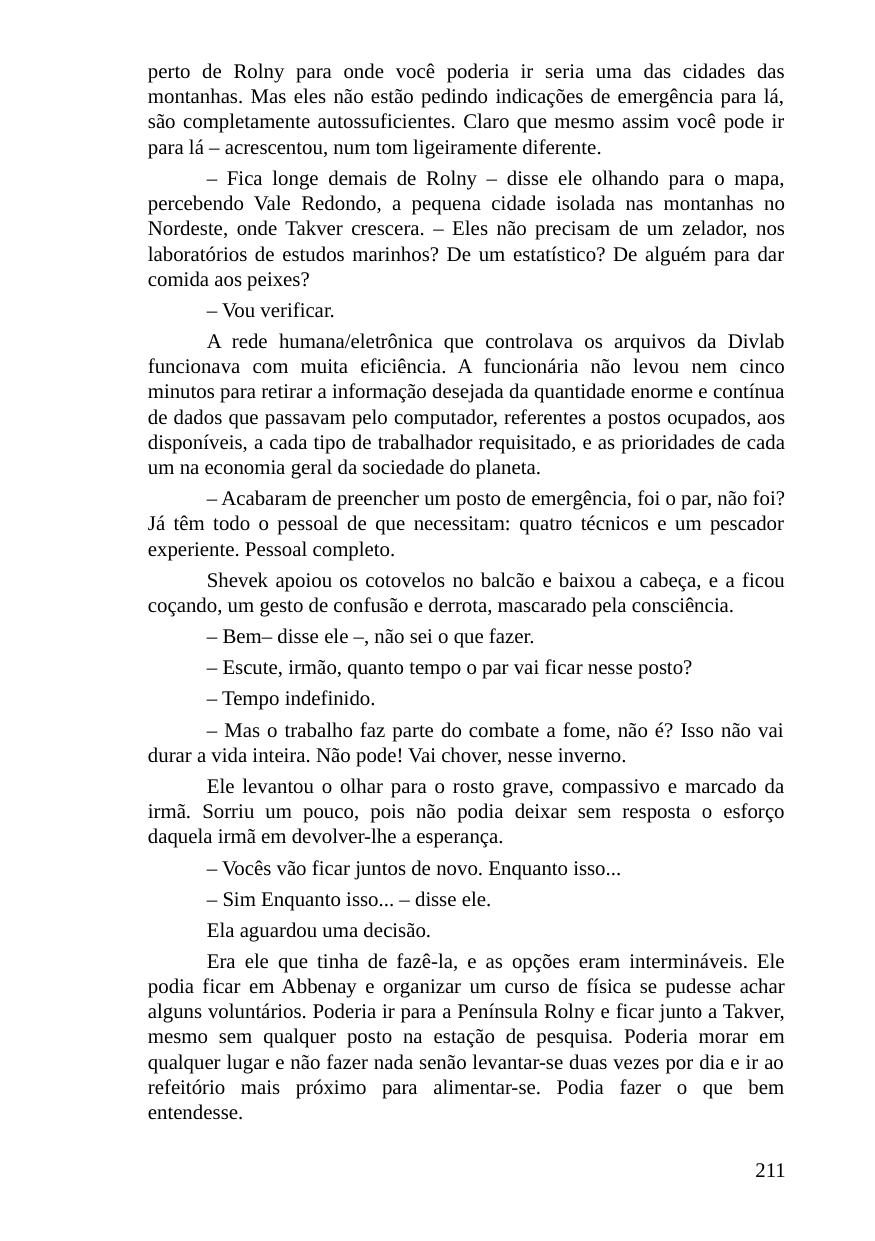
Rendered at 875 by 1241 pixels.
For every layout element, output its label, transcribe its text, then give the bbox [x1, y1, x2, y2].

text Era ele que tinha de fazê-la, e as opções eram intermináveis. Ele podia ficar em Abbenay e organizar um curso de física se pudesse achar alguns voluntários. Poderia ir para a Península Rolny e ficar junto a Takver, mesmo sem qualquer posto na estação de pesquisa. Poderia morar em qualquer lugar e não fazer nada senão levantar-se duas vezes por dia e ir ao refeitório mais próximo para alimentar-se. Podia fazer o que bem entendesse. [148, 949, 786, 1124]
text – Vocês vão ficar juntos de novo. Enquanto isso... [148, 855, 786, 879]
text Ele levantou o olhar para o rosto grave, compassivo e marcado da irmã. Sorriu um pouco, pois não podia deixar sem resposta o esforço daquela irmã em devolver-lhe a esperança. [148, 774, 786, 848]
text perto de Rolny para onde você poderia ir seria uma das cidades das montanhas. Mas eles não estão pedindo indicações de emergência para lá, são completamente autossuficientes. Claro que mesmo assim você pode ir para lá – acrescentou, num tom ligeiramente diferente. [148, 59, 786, 159]
text A rede humana/eletrônica que controlava os arquivos da Divlab funcionava com muita eficiência. A funcionária não levou nem cinco minutos para retirar a informação desejada da quantidade enorme e contínua de dados que passavam pelo computador, referentes a postos ocupados, aos disponíveis, a cada tipo de trabalhador requisitado, e as prioridades de cada um na economia geral da sociedade do planeta. [148, 329, 786, 479]
text – Fica longe demais de Rolny – disse ele olhando para o mapa, percebendo Vale Redondo, a pequena cidade isolada nas montanhas no Nordeste, onde Takver crescera. – Eles não precisam de um zelador, nos laboratórios de estudos marinhos? De um estatístico? De alguém para dar comida aos peixes? [148, 166, 786, 291]
text – Vou verificar. [148, 298, 786, 322]
text – Mas o trabalho faz parte do combate a fome, não é? Isso não vai durar a vida inteira. Não pode! Vai chover, nesse inverno. [148, 717, 786, 767]
text – Escute, irmão, quanto tempo o par vai ficar nesse posto? [148, 655, 786, 679]
text – Acabaram de preencher um posto de emergência, foi o par, não foi? Já têm todo o pessoal de que necessitam: quatro técnicos e um pescador experiente. Pessoal completo. [148, 486, 786, 561]
text – Bem– disse ele –, não sei o que fazer. [148, 624, 786, 648]
text – Tempo indefinido. [148, 686, 786, 710]
text Shevek apoiou os cotovelos no balcão e baixou a cabeça, e a ficou coçando, um gesto de confusão e derrota, mascarado pela consciência. [148, 568, 786, 617]
text Ela aguardou uma decisão. [148, 918, 786, 942]
text – Sim Enquanto isso... – disse ele. [148, 887, 786, 911]
